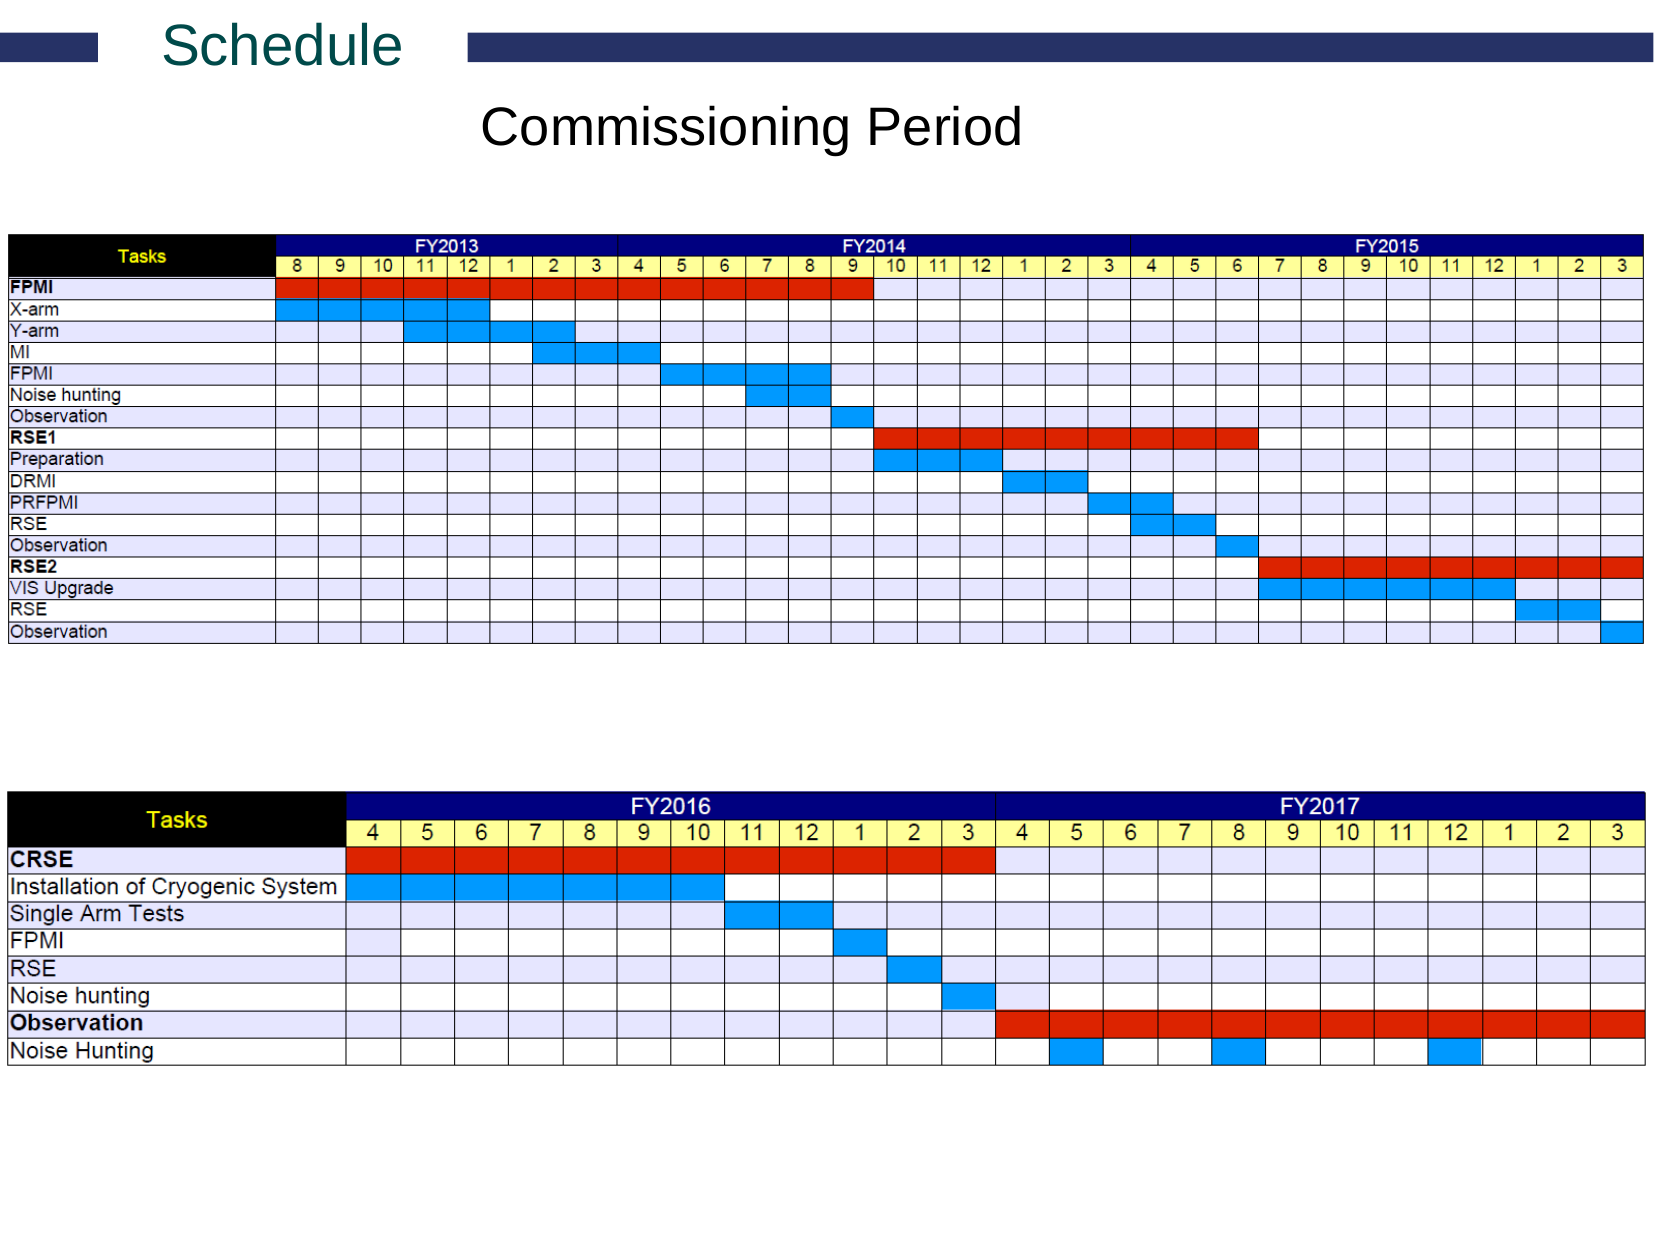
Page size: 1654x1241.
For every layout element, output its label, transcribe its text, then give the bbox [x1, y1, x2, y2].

text_box Commissioning Period [466, 89, 1040, 165]
title Schedule [98, 12, 468, 78]
picture [0, 782, 1654, 1073]
picture [0, 222, 1654, 649]
